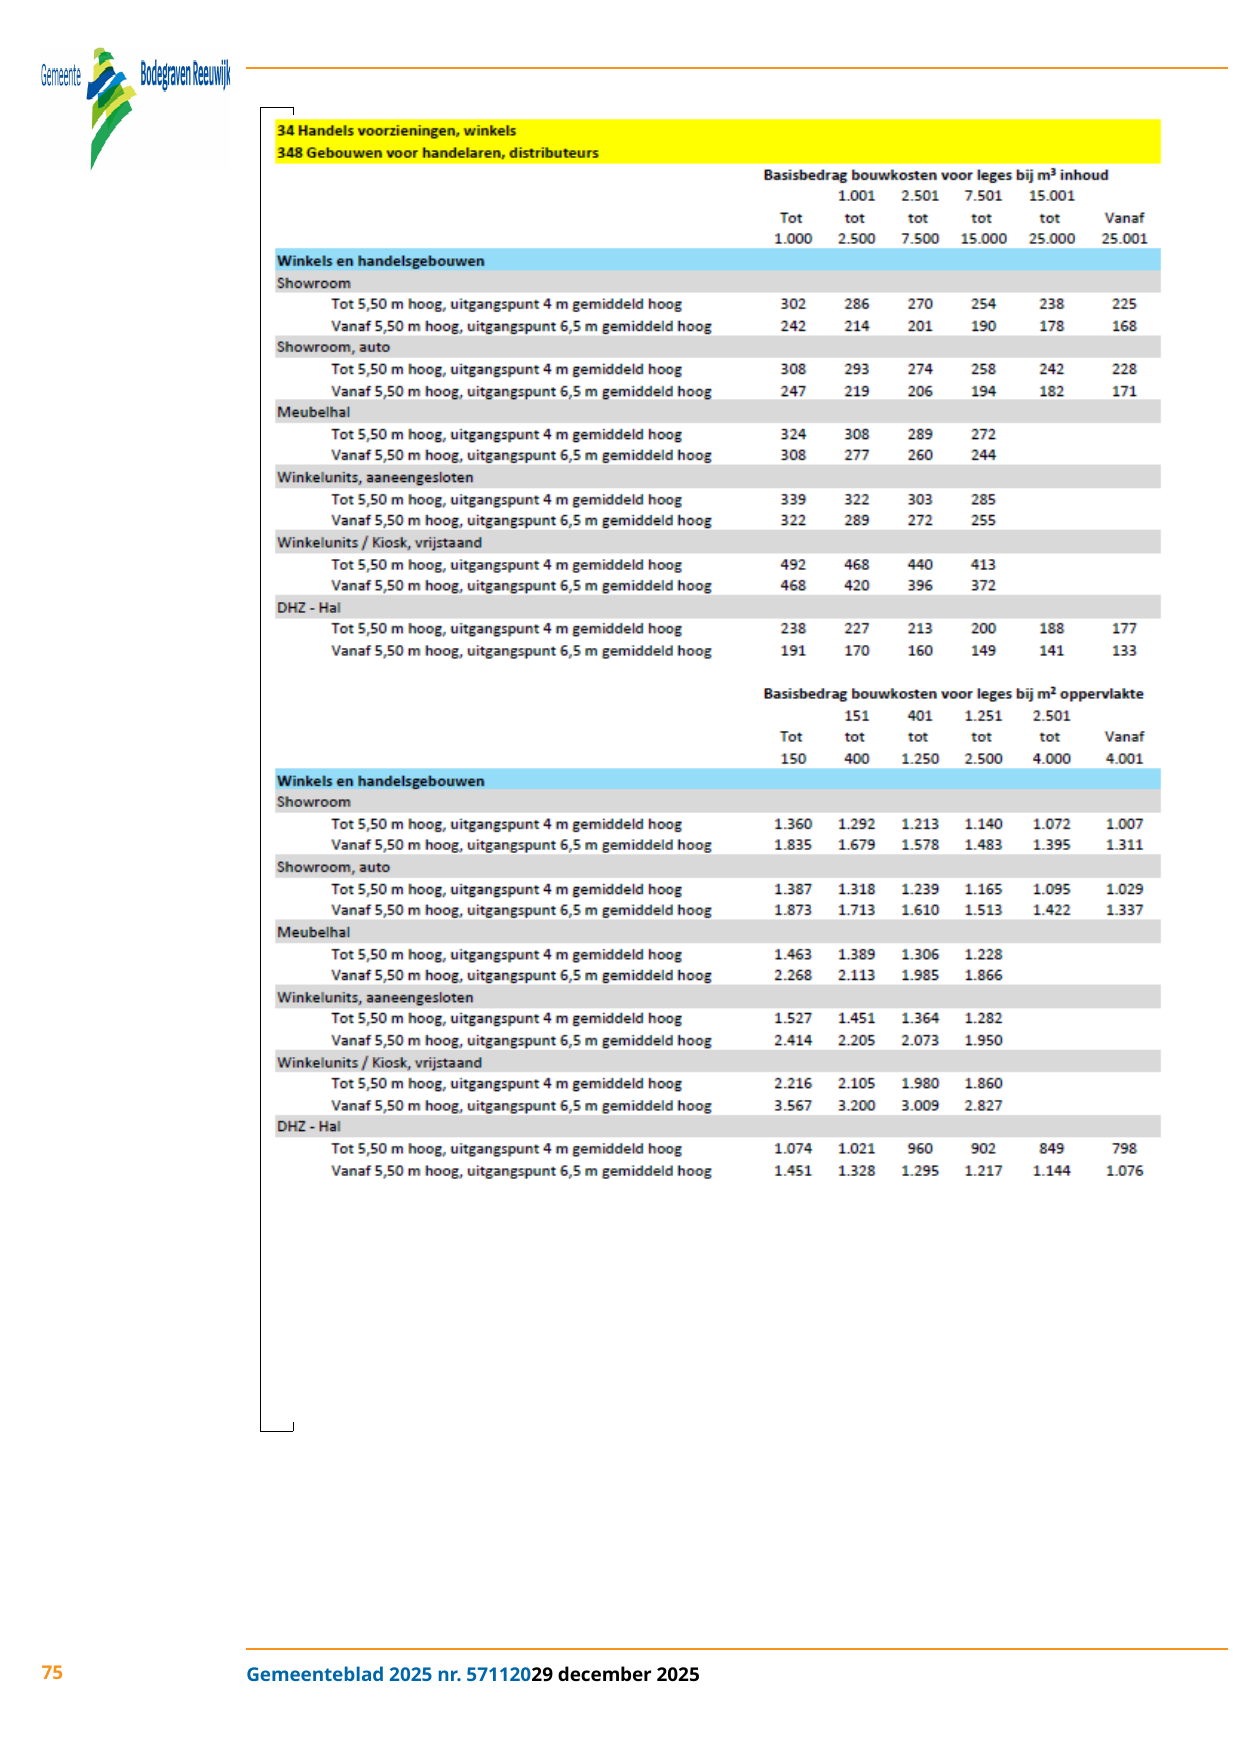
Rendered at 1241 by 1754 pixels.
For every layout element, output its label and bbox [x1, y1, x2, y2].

picture [268, 115, 1173, 1422]
picture [41, 47, 231, 172]
